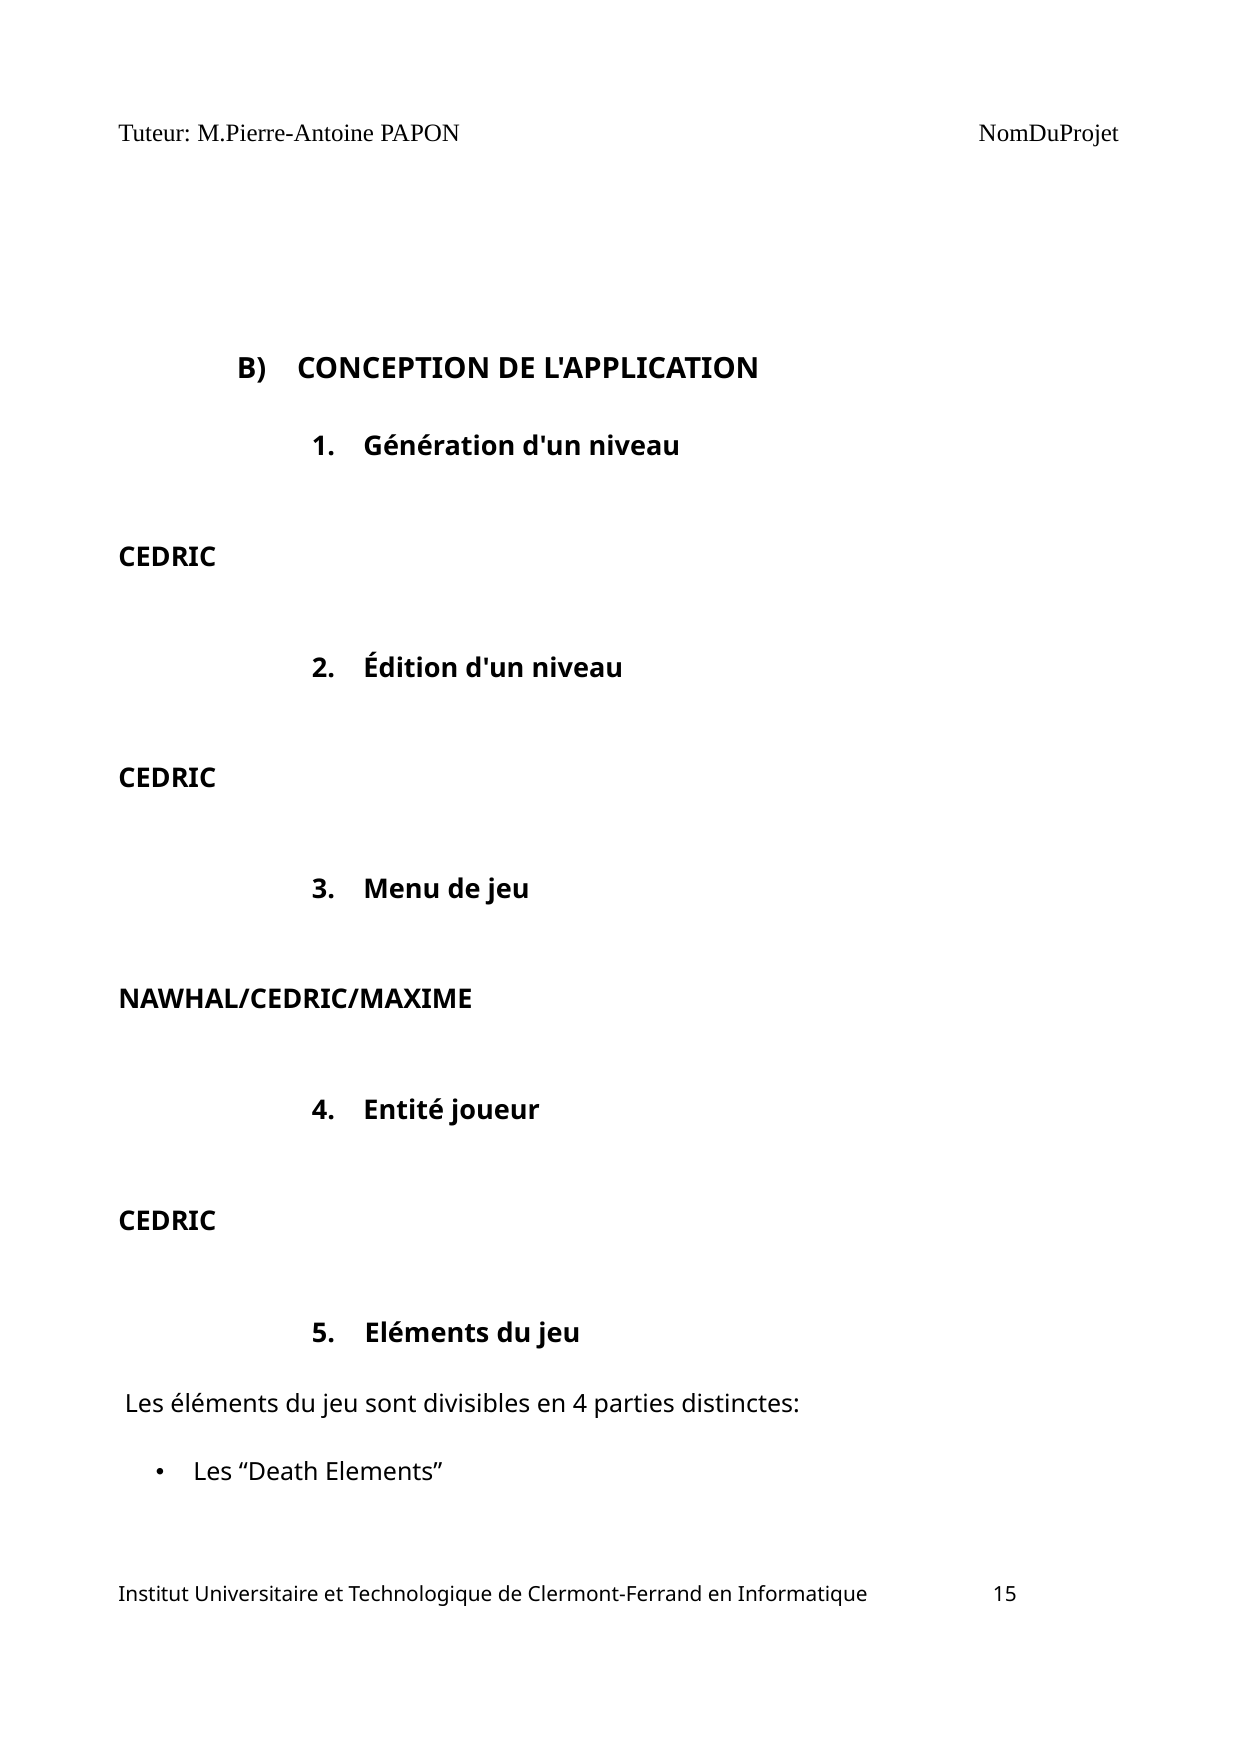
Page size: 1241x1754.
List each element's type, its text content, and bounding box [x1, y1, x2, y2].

list Eléments du jeu [312, 1312, 1122, 1351]
list Entité joueur [312, 1091, 1122, 1127]
text NAWHAL/CEDRIC/MAXIME [118, 980, 1122, 1017]
list Les “Death Elements” [156, 1454, 1122, 1488]
list Génération d'un niveau [312, 427, 1122, 464]
text CEDRIC [118, 537, 1122, 574]
text CEDRIC [118, 759, 1122, 796]
list Édition d'un niveau [312, 648, 1122, 685]
text CEDRIC [118, 1201, 1122, 1238]
list Menu de jeu [312, 869, 1122, 906]
text Les éléments du jeu sont divisibles en 4 parties distinctes: [118, 1386, 1122, 1419]
list CONCEPTION DE L'APPLICATION [237, 347, 1122, 387]
